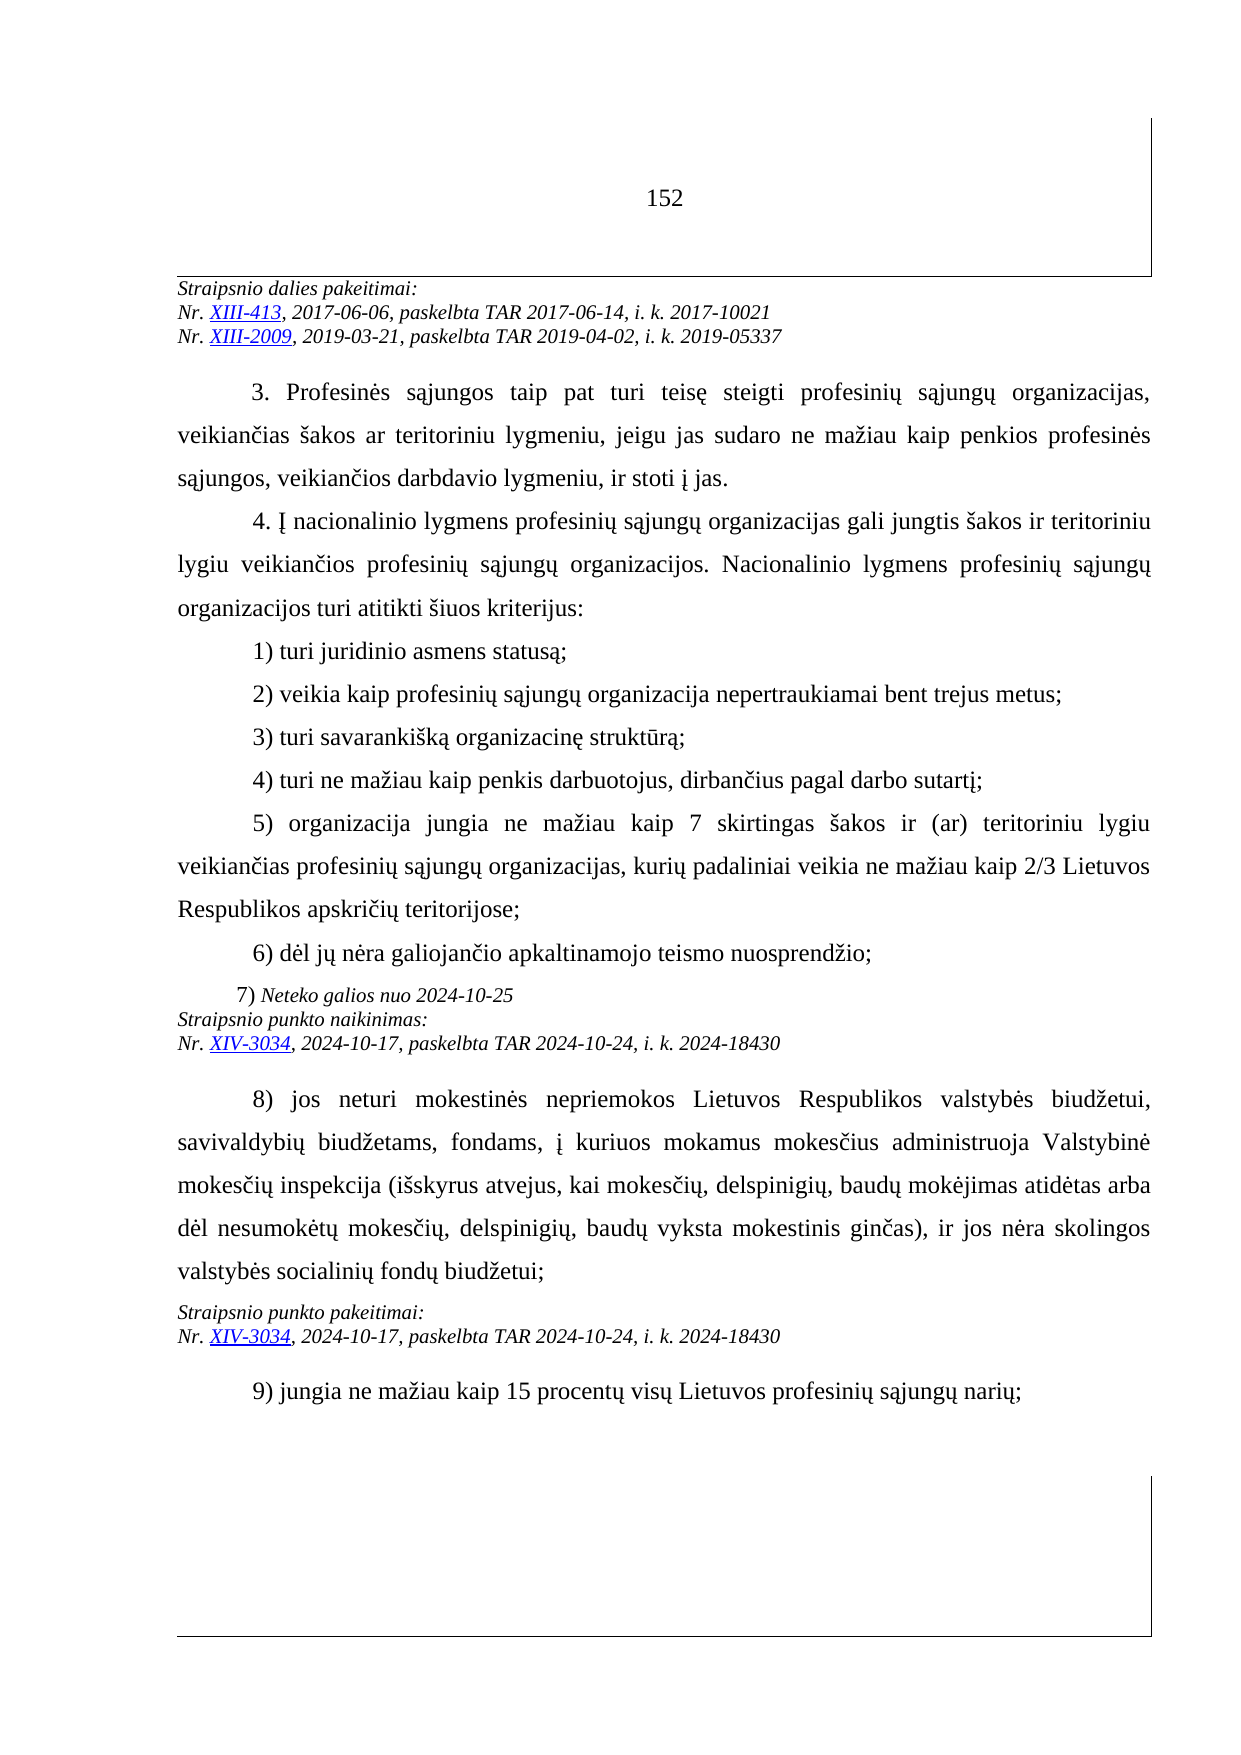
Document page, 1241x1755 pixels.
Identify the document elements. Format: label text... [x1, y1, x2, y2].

text 3) turi savarankišką organizacinę struktūrą; [177, 722, 1152, 751]
text 7) Neteko galios nuo 2024-10-25 [177, 981, 1152, 1007]
text 6) dėl jų nėra galiojančio apkaltinamojo teismo nuosprendžio; [177, 938, 1152, 966]
text 4) turi ne mažiau kaip penkis darbuotojus, dirbančius pagal darbo sutartį; [177, 765, 1152, 794]
text 9) jungia ne mažiau kaip 15 procentų visų Lietuvos profesinių sąjungų narių; [177, 1376, 1152, 1405]
text 3. Profesinės sąjungos taip pat turi teisę steigti profesinių sąjungų organizacijas, veikiančias šakos ar teritoriniu lygmeniu, jeigu jas sudaro ne mažiau kaip penkios profesinės sąjungos, veikiančios darbdavio lygmeniu, ir stoti į jas. [177, 377, 1152, 492]
text Straipsnio punkto naikinimas: [177, 1007, 1152, 1031]
text Straipsnio punkto pakeitimai: [177, 1299, 1152, 1324]
text Nr. XIII-413, 2017-06-06, paskelbta TAR 2017-06-14, i. k. 2017-10021 [177, 300, 1152, 324]
text 1) turi juridinio asmens statusą; [177, 636, 1152, 664]
text 2) veikia kaip profesinių sąjungų organizacija nepertraukiamai bent trejus metus; [177, 679, 1152, 708]
text Nr. XIV-3034, 2024-10-17, paskelbta TAR 2024-10-24, i. k. 2024-18430 [177, 1324, 1152, 1348]
text Straipsnio dalies pakeitimai: [177, 276, 1152, 300]
text 8) jos neturi mokestinės nepriemokos Lietuvos Respublikos valstybės biudžetui, savivaldybių biudžetams, fondams, į kuriuos mokamus mokesčius administruoja Valstybinė mokesčių inspekcija (išskyrus atvejus, kai mokesčių, delspinigių, baudų mokėjimas atidėtas arba dėl nesumokėtų mokesčių, delspinigių, baudų vyksta mokestinis ginčas), ir jos nėra skolingos valstybės socialinių fondų biudžetui; [177, 1084, 1152, 1285]
text Nr. XIV-3034, 2024-10-17, paskelbta TAR 2024-10-24, i. k. 2024-18430 [177, 1031, 1152, 1055]
text Nr. XIII-2009, 2019-03-21, paskelbta TAR 2019-04-02, i. k. 2019-05337 [177, 324, 1152, 348]
text 4. Į nacionalinio lygmens profesinių sąjungų organizacijas gali jungtis šakos ir teritoriniu lygiu veikiančios profesinių sąjungų organizacijos. Nacionalinio lygmens profesinių sąjungų organizacijos turi atitikti šiuos kriterijus: [177, 506, 1152, 621]
text 5) organizacija jungia ne mažiau kaip 7 skirtingas šakos ir (ar) teritoriniu lygiu veikiančias profesinių sąjungų organizacijas, kurių padaliniai veikia ne mažiau kaip 2/3 Lietuvos Respublikos apskričių teritorijose; [177, 808, 1152, 923]
